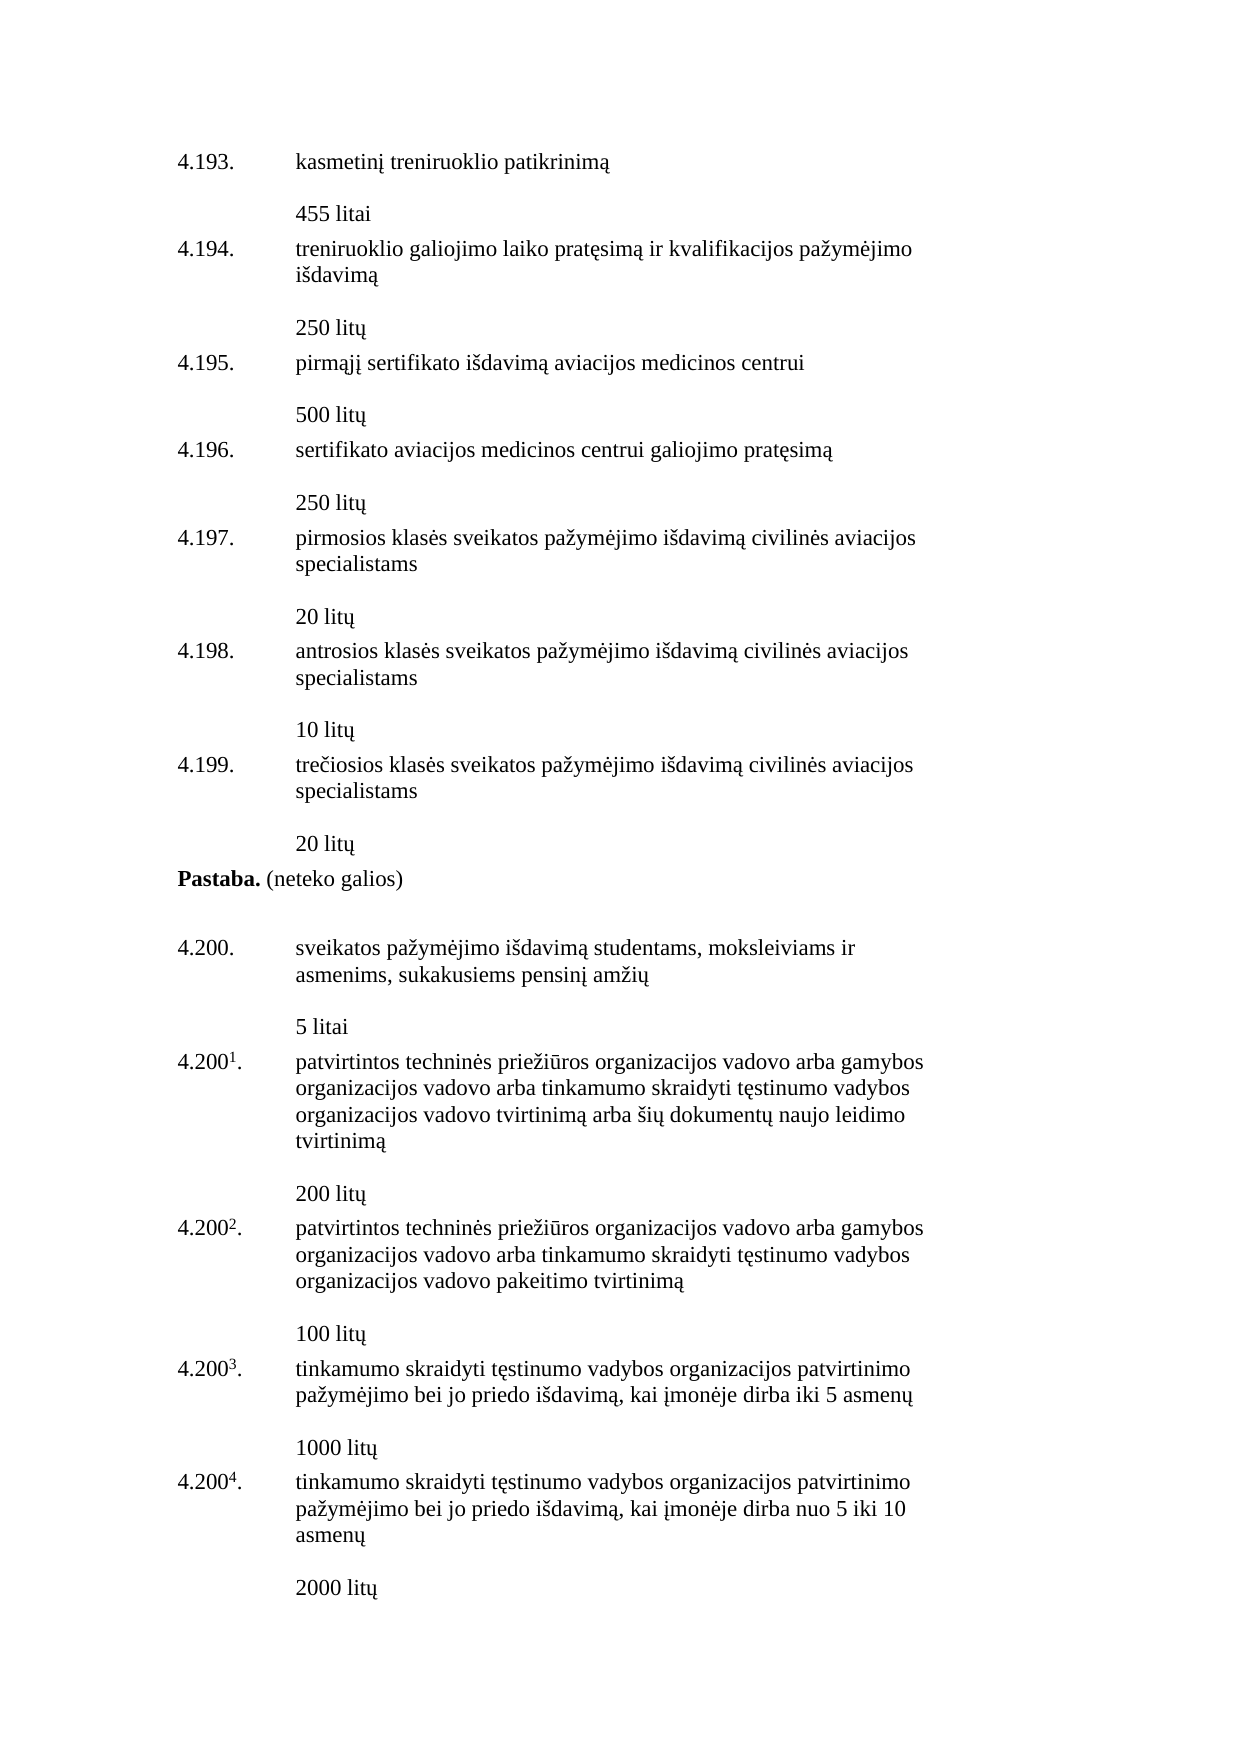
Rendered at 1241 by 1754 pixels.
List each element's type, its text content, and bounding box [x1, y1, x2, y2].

text 4.2002. patvirtintos techninės priežiūros organizacijos vadovo arba gamybos organizacijos vadovo arba tinkamumo skraidyti tęstinumo vadybos organizacijos vadovo pakeitimo tvirtinimą 100 litų [177, 1214, 945, 1346]
text 4.197. pirmosios klasės sveikatos pažymėjimo išdavimą civilinės aviacijos specialistams 20 litų [177, 524, 945, 629]
text 4.2004. tinkamumo skraidyti tęstinumo vadybos organizacijos patvirtinimo pažymėjimo bei jo priedo išdavimą, kai įmonėje dirba nuo 5 iki 10 asmenų 2000 litų [177, 1468, 945, 1600]
text 4.193. kasmetinį treniruoklio patikrinimą 455 litai [177, 148, 945, 227]
text Pastaba. (neteko galios) [177, 865, 1063, 891]
text 4.194. treniruoklio galiojimo laiko pratęsimą ir kvalifikacijos pažymėjimo išdavimą 250 litų [177, 235, 945, 341]
text 4.2001. patvirtintos techninės priežiūros organizacijos vadovo arba gamybos organizacijos vadovo arba tinkamumo skraidyti tęstinumo vadybos organizacijos vadovo tvirtinimą arba šių dokumentų naujo leidimo tvirtinimą 200 litų [177, 1048, 945, 1206]
text 4.199. trečiosios klasės sveikatos pažymėjimo išdavimą civilinės aviacijos specialistams 20 litų [177, 751, 945, 857]
text 4.200. sveikatos pažymėjimo išdavimą studentams, moksleiviams ir asmenims, sukakusiems pensinį amžių 5 litai [177, 934, 945, 1040]
text 4.2003. tinkamumo skraidyti tęstinumo vadybos organizacijos patvirtinimo pažymėjimo bei jo priedo išdavimą, kai įmonėje dirba iki 5 asmenų 1000 litų [177, 1354, 945, 1460]
text 4.198. antrosios klasės sveikatos pažymėjimo išdavimą civilinės aviacijos specialistams 10 litų [177, 637, 945, 743]
text 4.196. sertifikato aviacijos medicinos centrui galiojimo pratęsimą 250 litų [177, 436, 945, 515]
text 4.195. pirmąjį sertifikato išdavimą aviacijos medicinos centrui 500 litų [177, 349, 945, 428]
